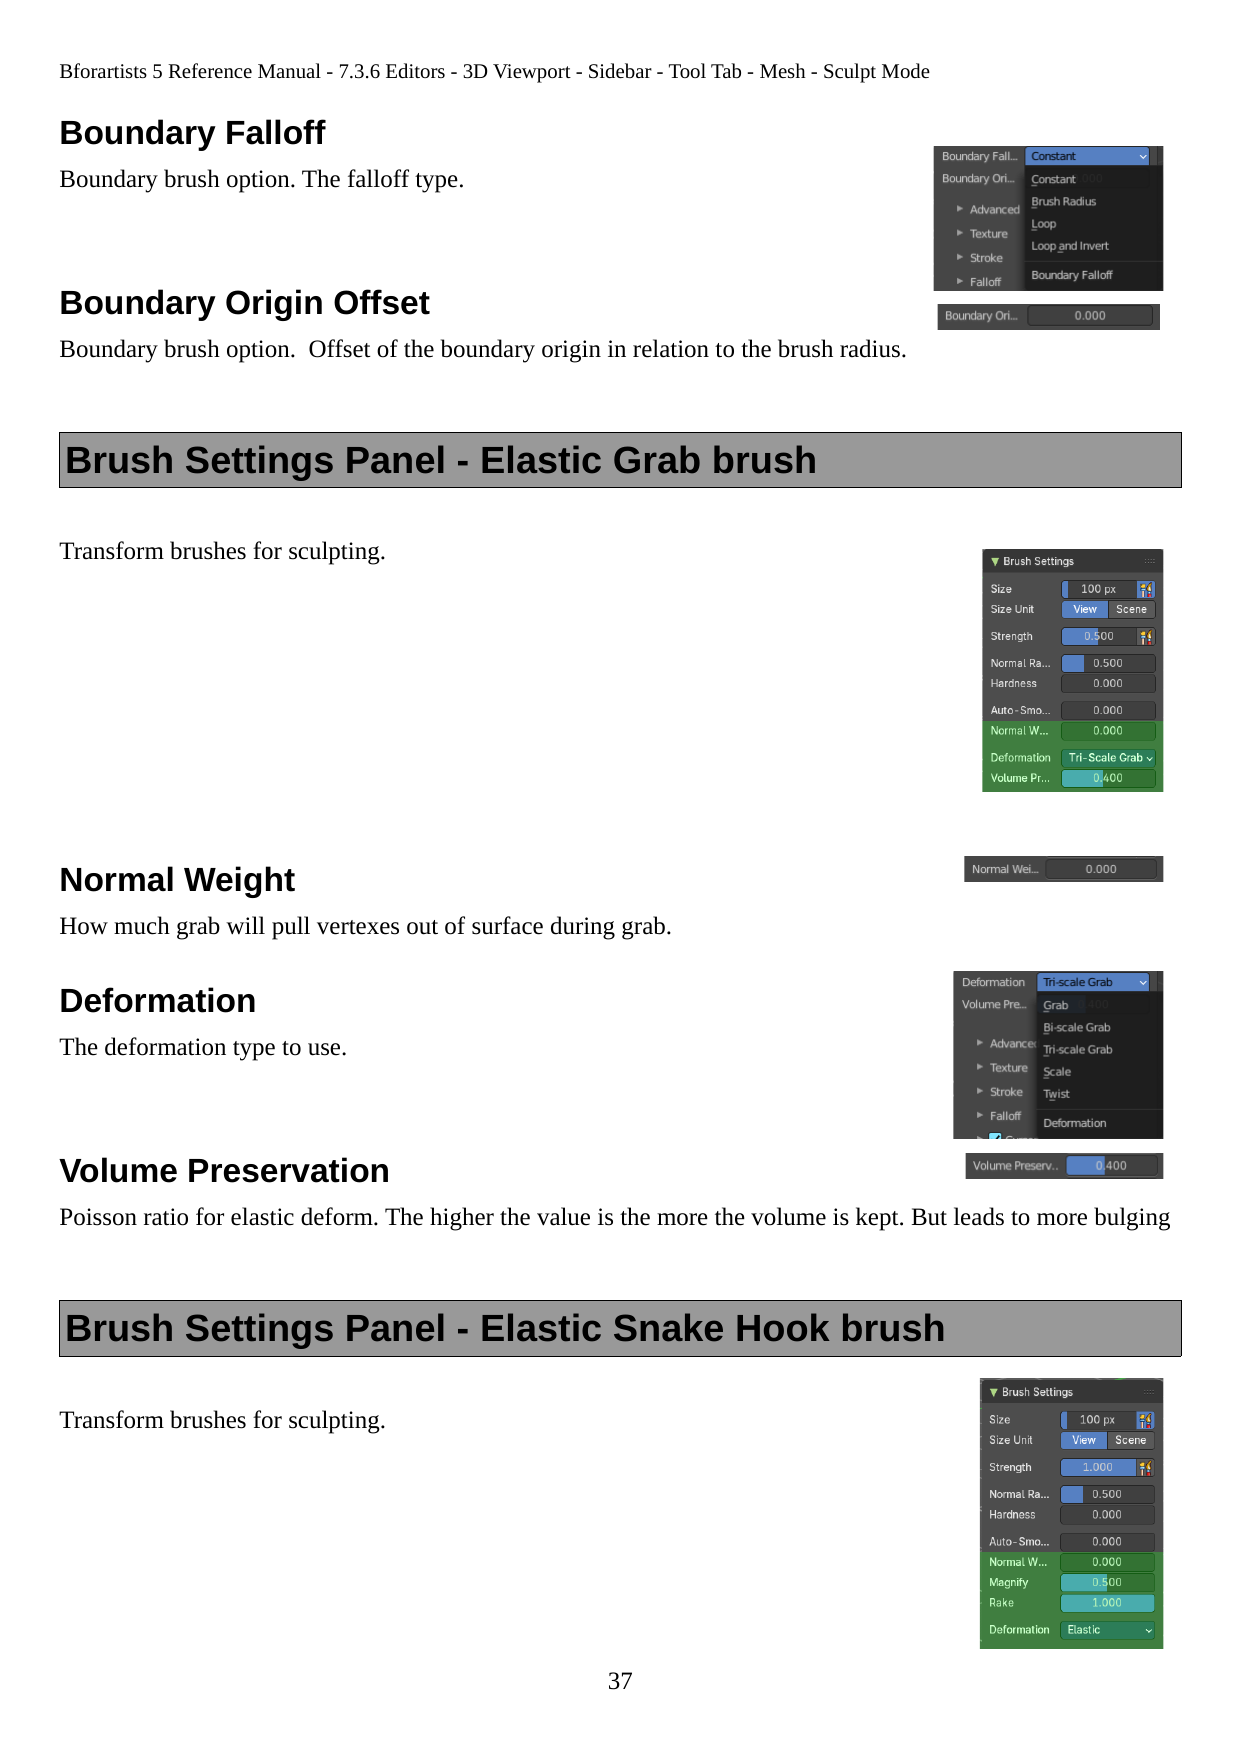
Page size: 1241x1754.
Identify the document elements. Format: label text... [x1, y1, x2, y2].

text Transform brushes for sculpting. [59, 536, 1181, 565]
picture [933, 146, 1164, 291]
text Poisson ratio for elastic deform. The higher the value is the more the volume is kept. But leads to more bulging [59, 1202, 1181, 1231]
table_header Brush Settings Panel - Elastic Grab brush [60, 433, 1181, 487]
text Transform brushes for sculpting. [59, 1405, 979, 1433]
subtitle Normal Weight [59, 860, 1181, 899]
picture [953, 971, 1164, 1139]
picture [937, 304, 1160, 330]
text Boundary brush option. Offset of the boundary origin in relation to the brush radius. [59, 334, 1181, 363]
subtitle [1164, 981, 1181, 1020]
subtitle Volume Preservation [59, 1151, 1181, 1190]
picture [982, 549, 1164, 792]
picture [979, 1378, 1164, 1649]
subtitle Deformation [59, 981, 953, 1020]
subtitle Boundary Origin Offset [59, 283, 1181, 321]
table_header Brush Settings Panel - Elastic Snake Hook brush [60, 1301, 1181, 1356]
picture [964, 856, 1164, 882]
picture [965, 1153, 1164, 1179]
text Boundary brush option. The falloff type. [59, 164, 933, 192]
subtitle Boundary Falloff [59, 113, 1181, 151]
text The deformation type to use. [59, 1032, 953, 1061]
text How much grab will pull vertexes out of surface during grab. [59, 911, 1181, 940]
